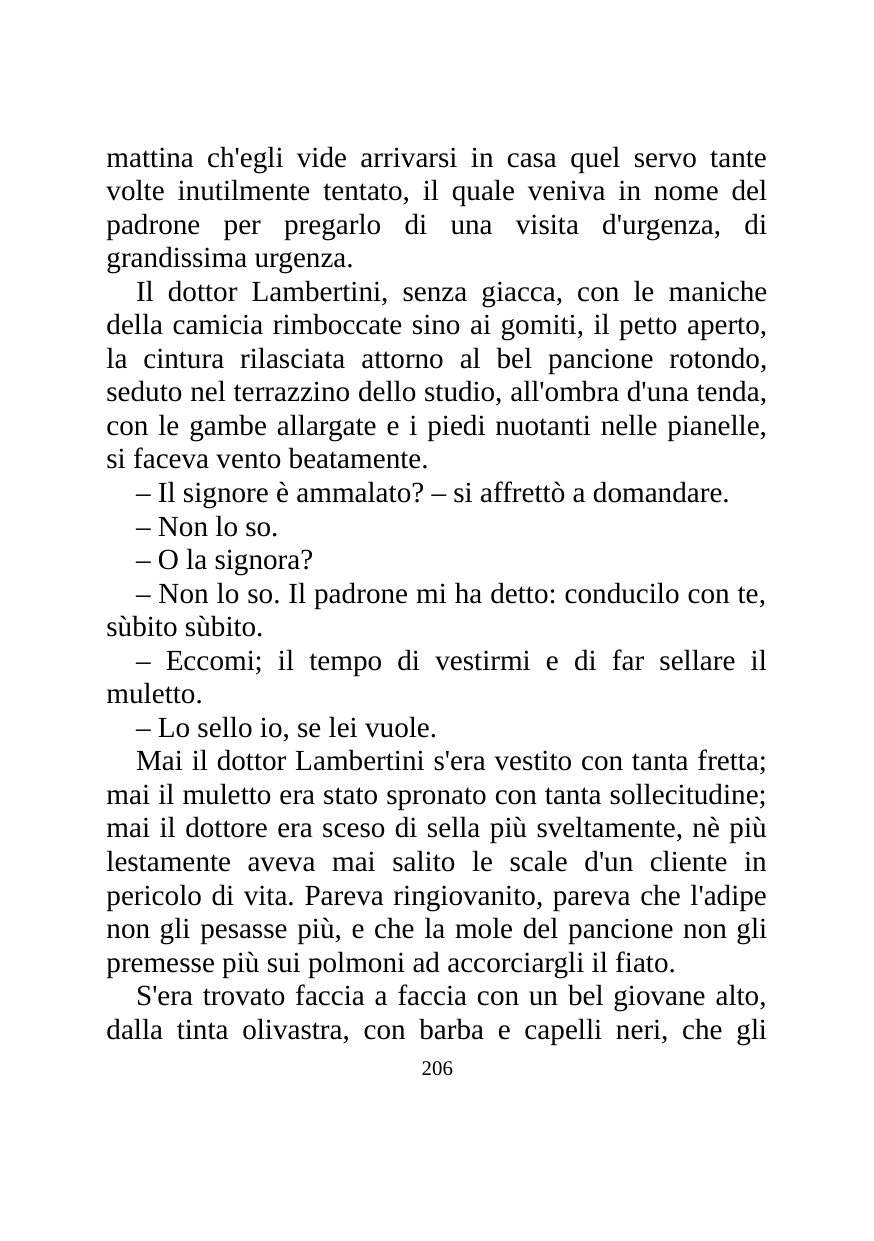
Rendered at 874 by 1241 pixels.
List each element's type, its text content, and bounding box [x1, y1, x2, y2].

text – Non lo so. [106, 509, 768, 542]
text – Eccomi; il tempo di vestirmi e di far sellare il muletto. [106, 643, 768, 710]
text mattina ch'egli vide arrivarsi in casa quel servo tante volte inutilmente tentato, il quale veniva in nome del padrone per pregarlo di una visita d'urgenza, di grandissima urgenza. [106, 140, 768, 274]
text Mai il dottor Lambertini s'era vestito con tanta fretta; mai il muletto era stato spronato con tanta sollecitudine; mai il dottore era sceso di sella più sveltamente, nè più lestamente aveva mai salito le scale d'un cliente in pericolo di vita. Pareva ringiovanito, pareva che l'adipe non gli pesasse più, e che la mole del pancione non gli premesse più sui polmoni ad accorciargli il fiato. [106, 743, 768, 978]
text – Lo sello io, se lei vuole. [106, 710, 768, 743]
text Il dottor Lambertini, senza giacca, con le maniche della camicia rimboccate sino ai gomiti, il petto aperto, la cintura rilasciata attorno al bel pancione rotondo, seduto nel terrazzino dello studio, all'ombra d'una tenda, con le gambe allargate e i piedi nuotanti nelle pianelle, si faceva vento beatamente. [106, 274, 768, 475]
text S'era trovato faccia a faccia con un bel giovane alto, dalla tinta olivastra, con barba e capelli neri, che gli [106, 978, 768, 1045]
text – O la signora? [106, 542, 768, 576]
text – Non lo so. Il padrone mi ha detto: conducilo con te, sùbito sùbito. [106, 576, 768, 643]
text – Il signore è ammalato? – si affrettò a domandare. [106, 475, 768, 509]
